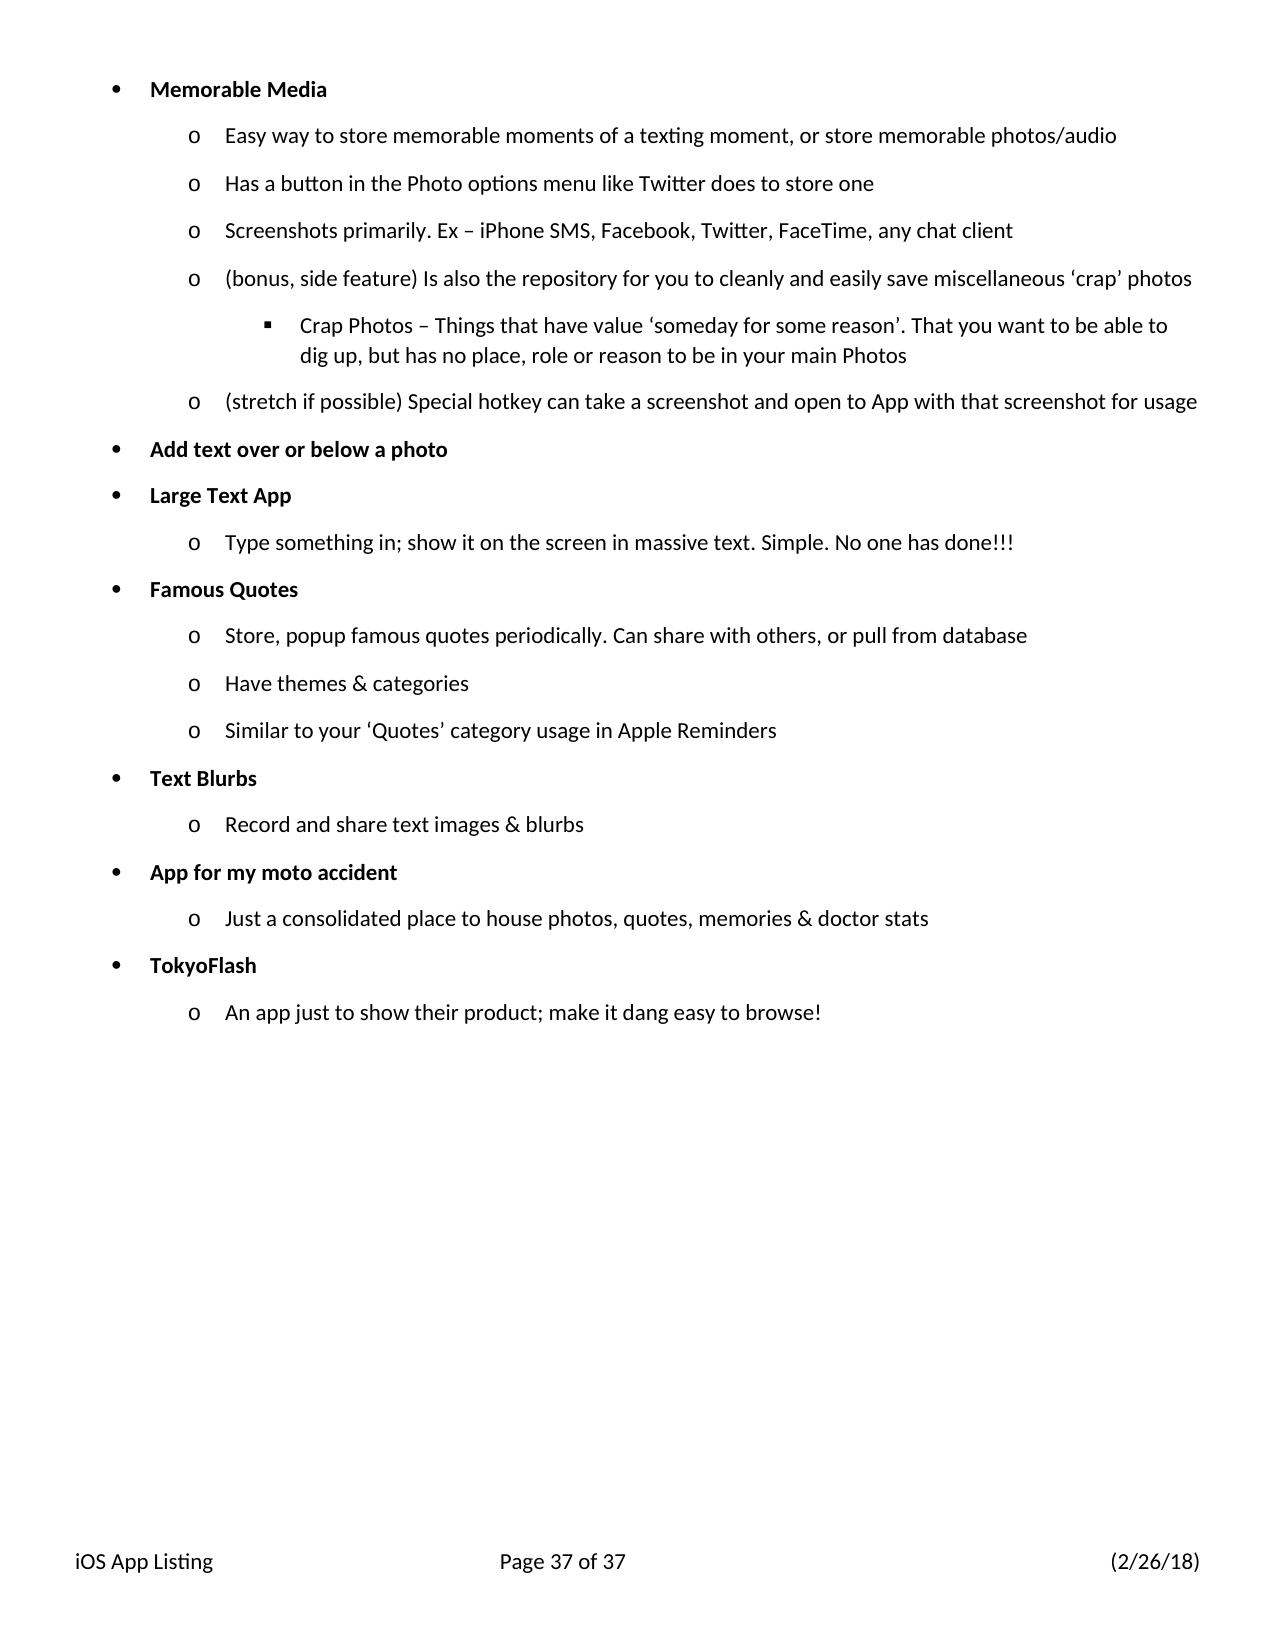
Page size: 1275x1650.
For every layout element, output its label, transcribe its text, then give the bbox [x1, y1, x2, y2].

list Memorable Media [112, 75, 1200, 103]
list Screenshots primarily. Ex – iPhone SMS, Facebook, Twitter, FaceTime, any chat client [187, 216, 1200, 246]
list Easy way to store memorable moments of a texting moment, or store memorable photos/audio [187, 121, 1200, 151]
list Have themes & categories [187, 669, 1200, 698]
list App for my moto accident [112, 858, 1200, 886]
list Record and share text images & blurbs [187, 810, 1200, 839]
list Large Text App [112, 481, 1200, 509]
list TokyoFlash [112, 952, 1200, 980]
list Just a consolidated place to house photos, quotes, memories & doctor stats [187, 904, 1200, 933]
list An app just to show their product; make it dang easy to browse! [187, 998, 1200, 1027]
list Crap Photos – Things that have value ‘someday for some reason’. That you want to be able to dig up, but has no place, role or reason to be in your main Photos [262, 311, 1200, 369]
list Similar to your ‘Quotes’ category usage in Apple Reminders [187, 716, 1200, 746]
list Add text over or below a photo [112, 435, 1200, 463]
list Has a button in the Photo options menu like Twitter does to store one [187, 169, 1200, 198]
list Type something in; show it on the screen in massive text. Simple. No one has done!!! [187, 528, 1200, 557]
list Store, popup famous quotes periodically. Can share with others, or pull from database [187, 621, 1200, 651]
list Famous Quotes [112, 575, 1200, 603]
list (stretch if possible) Special hotkey can take a screenshot and open to App with that screenshot for usage [187, 387, 1200, 417]
list (bonus, side feature) Is also the repository for you to cleanly and easily save miscellaneous ‘crap’ photos [187, 264, 1200, 293]
list Text Blurbs [112, 764, 1200, 792]
